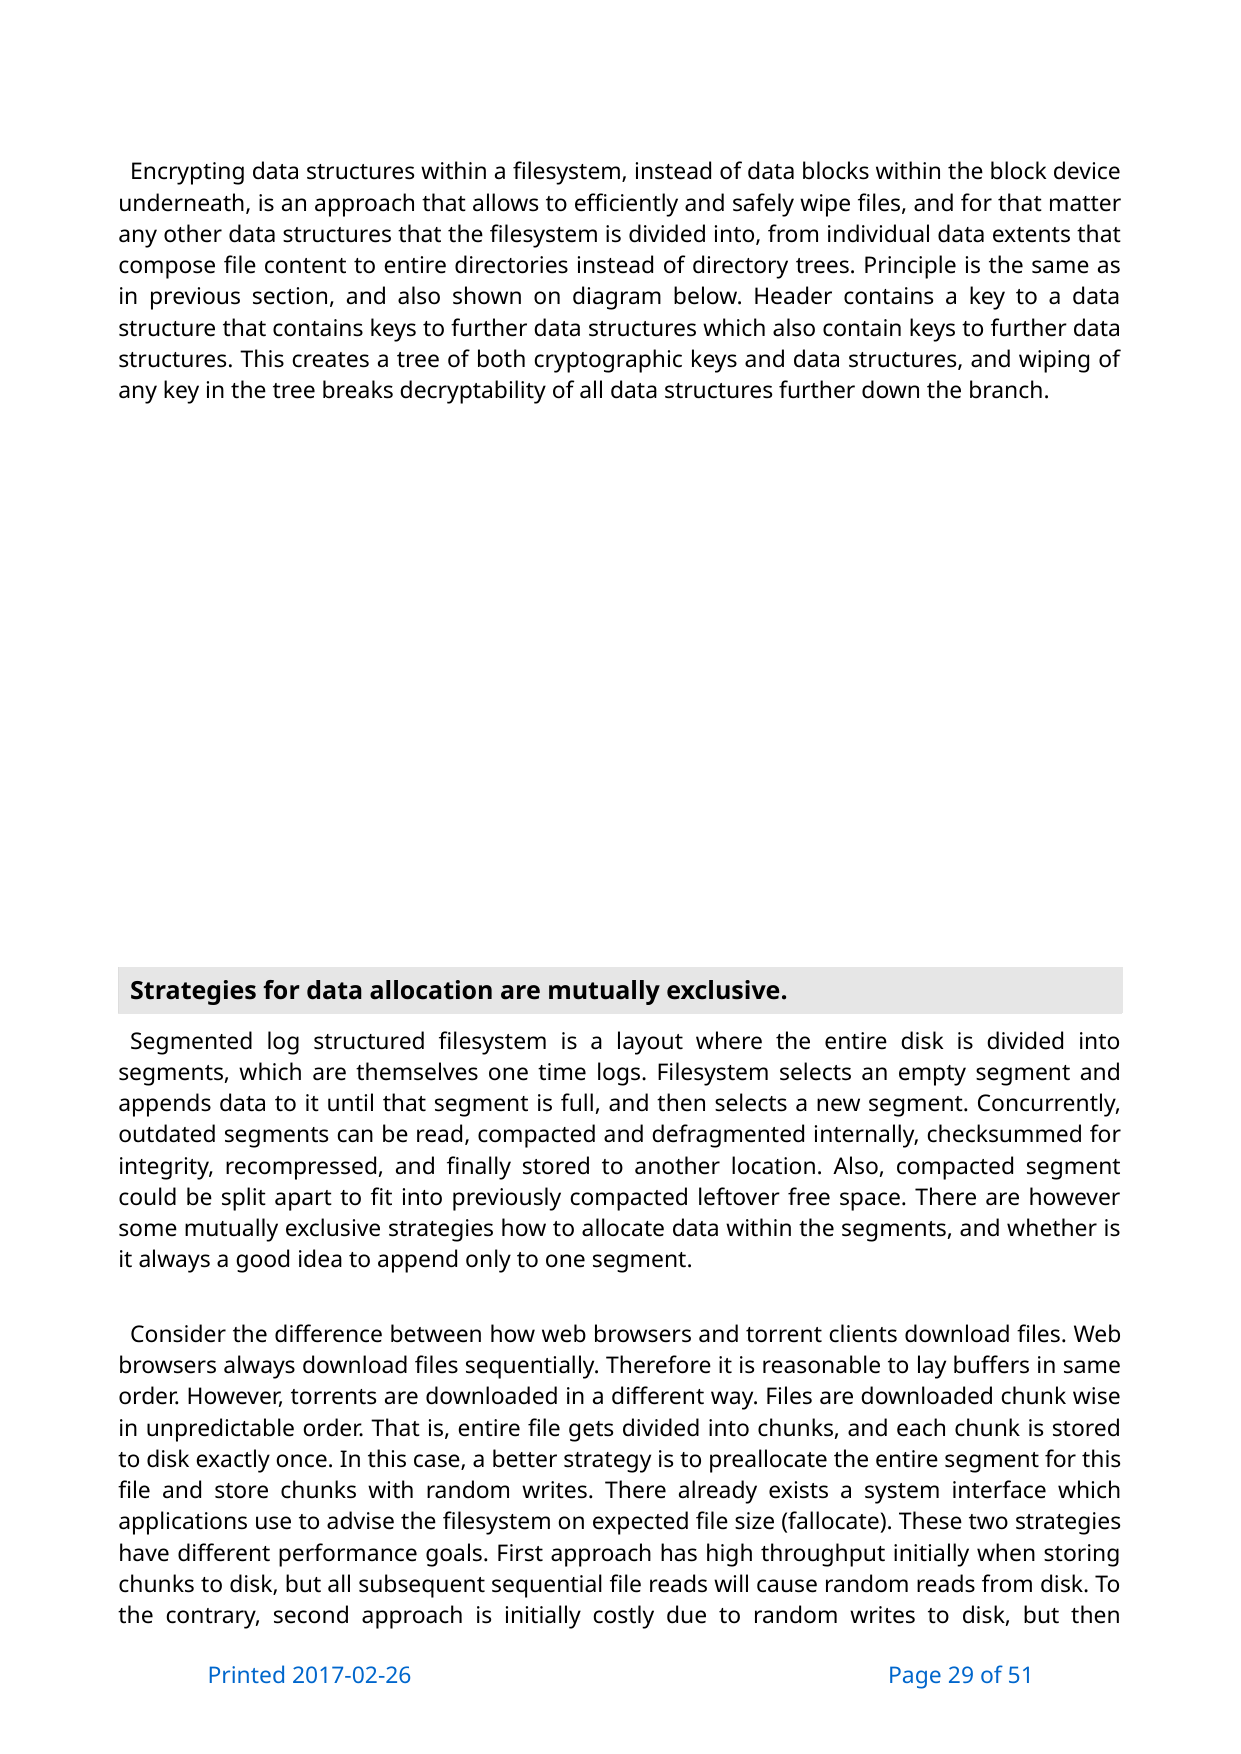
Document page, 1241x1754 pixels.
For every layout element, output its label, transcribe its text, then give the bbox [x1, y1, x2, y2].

text Encrypting data structures within a filesystem, instead of data blocks within the block device underneath, is an approach that allows to efficiently and safely wipe files, and for that matter any other data structures that the filesystem is divided into, from individual data extents that compose file content to entire directories instead of directory trees. Principle is the same as in previous section, and also shown on diagram below. Header contains a key to a data structure that contains keys to further data structures which also contain keys to further data structures. This creates a tree of both cryptographic keys and data structures, and wiping of any key in the tree breaks decryptability of all data structures further down the branch. [118, 155, 1122, 405]
subtitle Strategies for data allocation are mutually exclusive. [119, 968, 1122, 1013]
text Consider the difference between how web browsers and torrent clients download files. Web browsers always download files sequentially. Therefore it is reasonable to lay buffers in same order. However, torrents are downloaded in a different way. Files are downloaded chunk wise in unpredictable order. That is, entire file gets divided into chunks, and each chunk is stored to disk exactly once. In this case, a better strategy is to preallocate the entire segment for this file and store chunks with random writes. There already exists a system interface which applications use to advise the filesystem on expected file size (fallocate). These two strategies have different performance goals. First approach has high throughput initially when storing chunks to disk, but all subsequent sequential file reads will cause random reads from disk. To the contrary, second approach is initially costly due to random writes to disk, but then [118, 1318, 1122, 1630]
text Segmented log structured filesystem is a layout where the entire disk is divided into segments, which are themselves one time logs. Filesystem selects an empty segment and appends data to it until that segment is full, and then selects a new segment. Concurrently, outdated segments can be read, compacted and defragmented internally, checksummed for integrity, recompressed, and finally stored to another location. Also, compacted segment could be split apart to fit into previously compacted leftover free space. There are however some mutually exclusive strategies how to allocate data within the segments, and whether is it always a good idea to append only to one segment. [118, 1025, 1122, 1275]
